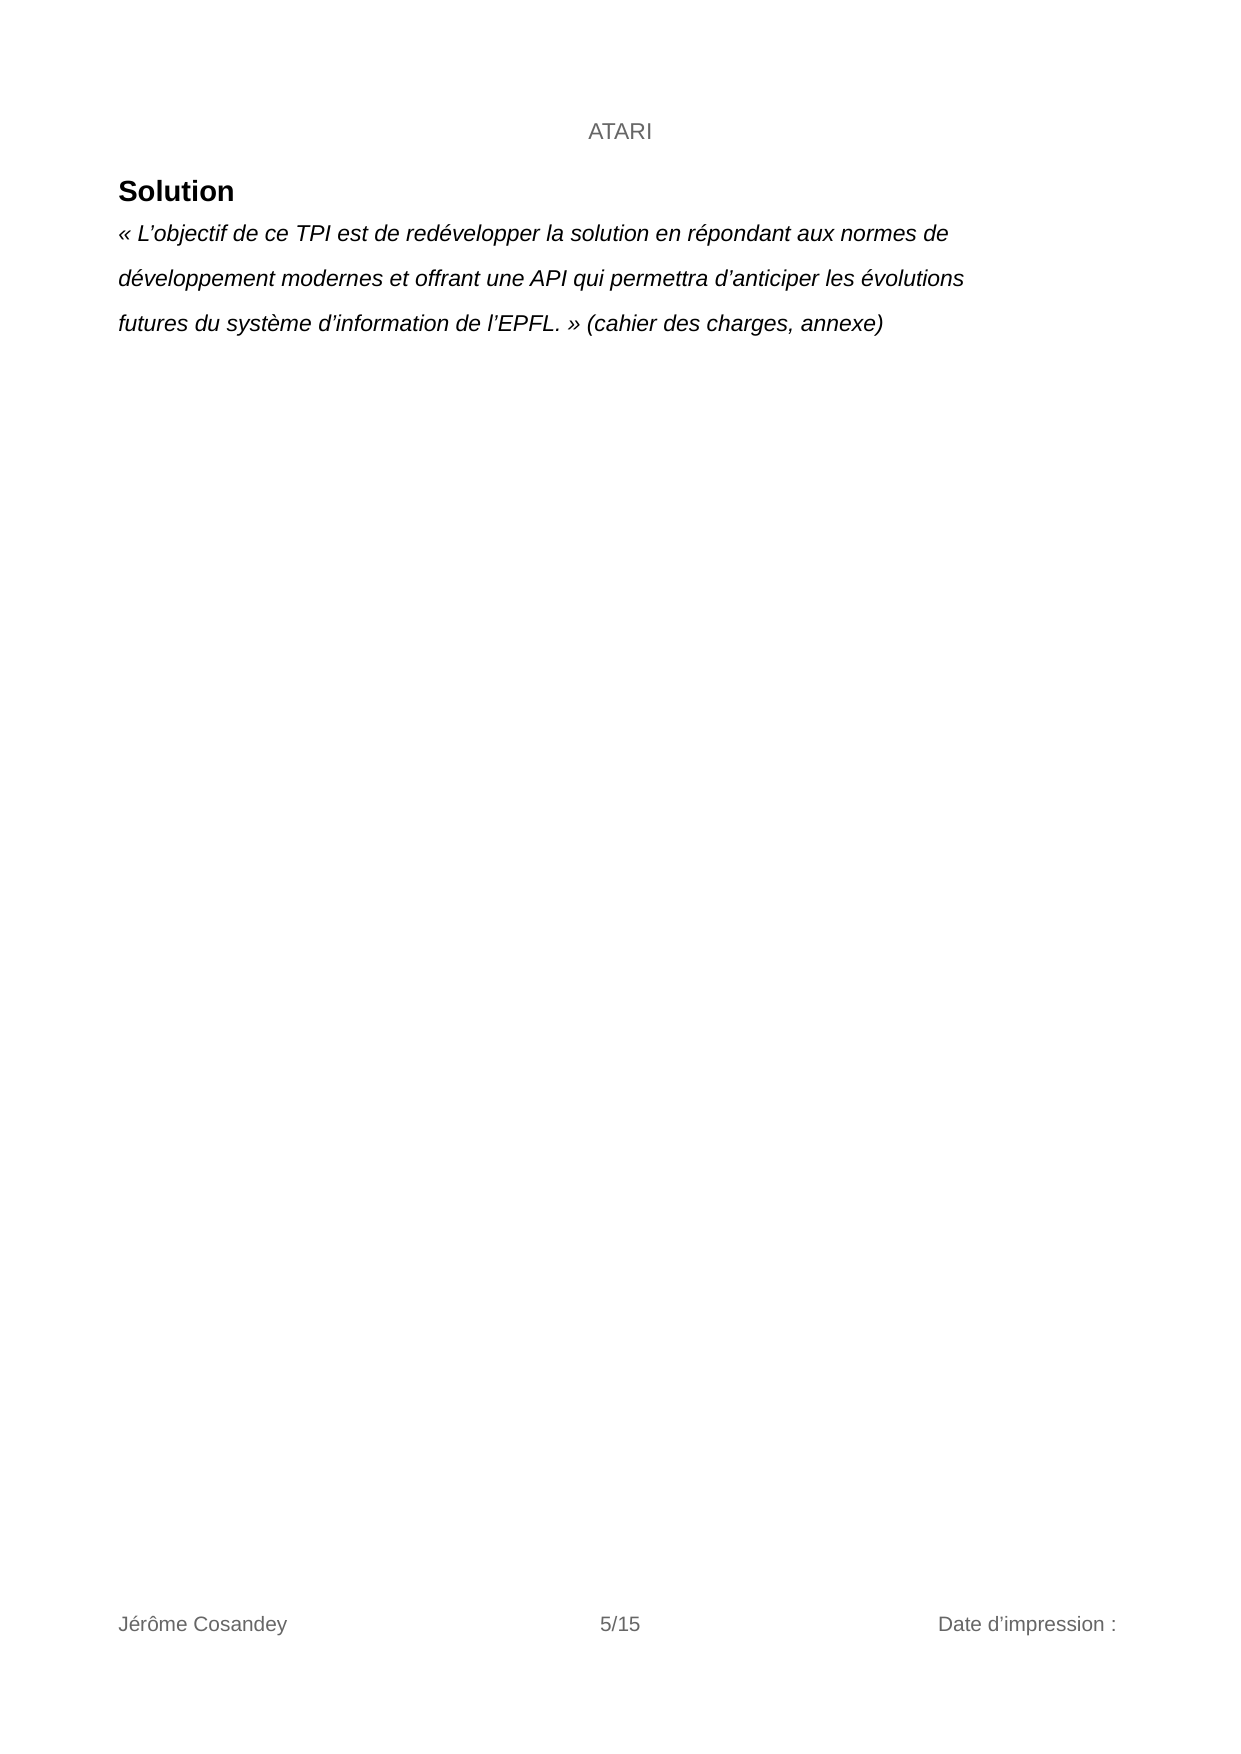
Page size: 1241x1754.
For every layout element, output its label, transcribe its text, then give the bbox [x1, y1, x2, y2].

subtitle Solution [118, 174, 1122, 207]
text « L’objectif de ce TPI est de redévelopper la solution en répondant aux normes de [118, 220, 1122, 246]
text développement modernes et offrant une API qui permettra d’anticiper les évolutions [118, 265, 1122, 291]
text futures du système d’information de l’EPFL. » (cahier des charges, annexe) [118, 309, 1122, 336]
